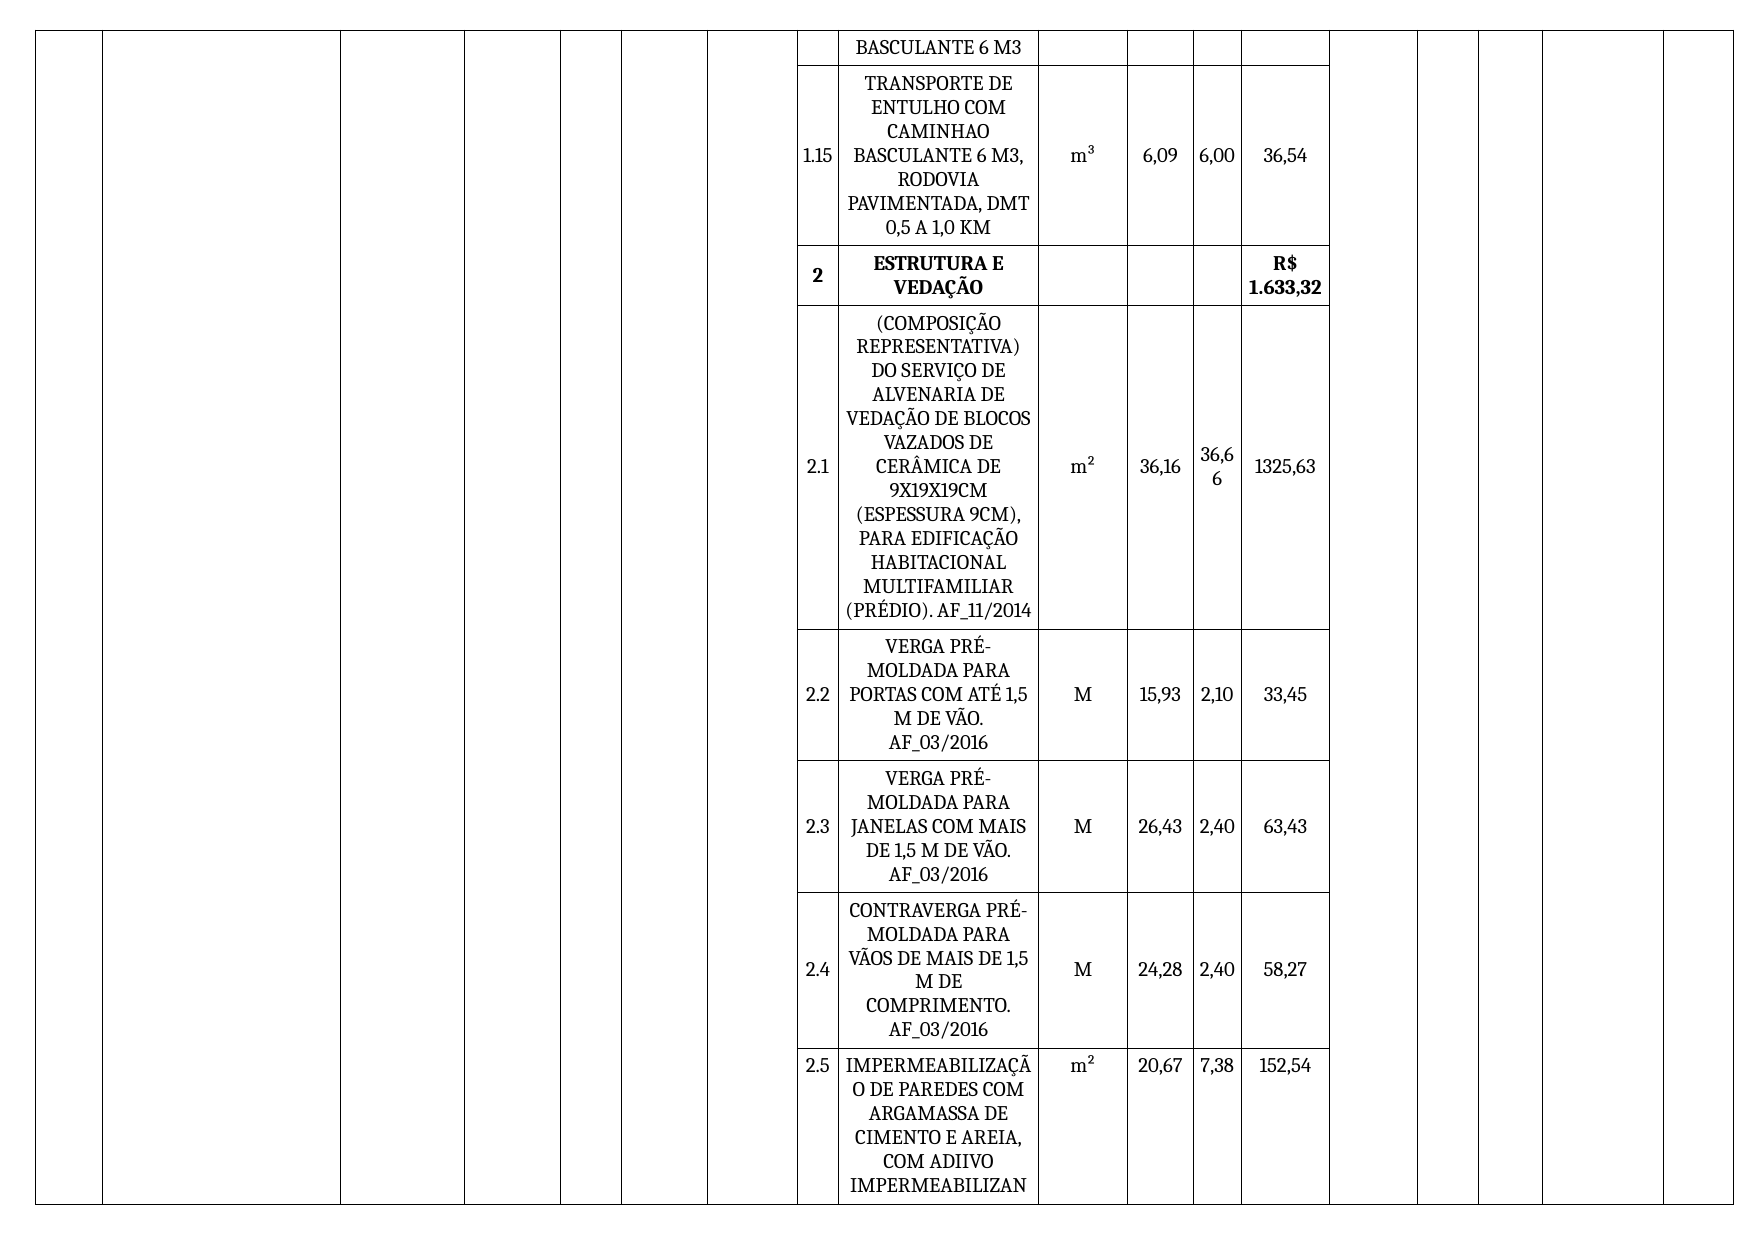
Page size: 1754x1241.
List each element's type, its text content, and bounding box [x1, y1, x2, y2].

table_cell [36, 31, 102, 1203]
table_cell [1039, 31, 1127, 65]
table_cell 36,54 [1242, 66, 1329, 245]
table_cell m² [1039, 306, 1127, 628]
table_cell m² [1039, 1049, 1127, 1203]
table_cell 6,09 [1128, 66, 1193, 245]
table_cell 20,67 [1128, 1049, 1193, 1203]
table_cell [561, 31, 621, 1203]
table_cell CONTRAVERGA PRÉ-MOLDADA PARA VÃOS DE MAIS DE 1,5 M DE COMPRIMENTO. AF_03/2016 [839, 893, 1038, 1048]
table_cell VERGA PRÉ-MOLDADA PARA PORTAS COM ATÉ 1,5 M DE VÃO. AF_03/2016 [839, 630, 1038, 760]
table_cell [465, 31, 560, 1203]
table_cell [622, 31, 707, 1203]
table_cell 2.2 [798, 630, 838, 760]
table_cell 6,00 [1194, 66, 1241, 245]
table_cell 2 [798, 246, 838, 305]
table_cell [1128, 246, 1193, 305]
table_cell 2,40 [1194, 761, 1241, 892]
table_cell [1128, 31, 1193, 65]
table_cell [1664, 31, 1733, 1203]
table_cell (COMPOSIÇÃO REPRESENTATIVA) DO SERVIÇO DE ALVENARIA DE VEDAÇÃO DE BLOCOS VAZADOS DE CERÂMICA DE 9X19X19CM (ESPESSURA 9CM), PARA EDIFICAÇÃO HABITACIONAL MULTIFAMILIAR (PRÉDIO). AF_11/2014 [839, 306, 1038, 628]
table_cell [341, 31, 464, 1203]
table_cell 58,27 [1242, 893, 1329, 1048]
table_cell 1.15 [798, 66, 838, 245]
table_cell 2,40 [1194, 893, 1241, 1048]
table_cell VERGA PRÉ-MOLDADA PARA JANELAS COM MAIS DE 1,5 M DE VÃO. AF_03/2016 [839, 761, 1038, 892]
table_cell 15,93 [1128, 630, 1193, 760]
table_cell 1325,63 [1242, 306, 1329, 628]
table_cell TRANSPORTE DE ENTULHO COM CAMINHAO BASCULANTE 6 M3, RODOVIA PAVIMENTADA, DMT 0,5 A 1,0 KM [839, 66, 1038, 245]
table_cell M [1039, 761, 1127, 892]
table_cell 2,10 [1194, 630, 1241, 760]
table_cell m³ [1039, 66, 1127, 245]
table_cell [798, 31, 838, 65]
table_cell 33,45 [1242, 630, 1329, 760]
table_cell [1194, 31, 1241, 65]
table_cell M [1039, 893, 1127, 1048]
table_cell 26,43 [1128, 761, 1193, 892]
table_cell 36,16 [1128, 306, 1193, 628]
table_cell 2.5 [798, 1049, 838, 1203]
table_cell BASCULANTE 6 M3 [839, 31, 1038, 65]
table_cell [1418, 31, 1478, 1203]
table_cell [103, 31, 340, 1203]
table_cell [1242, 31, 1329, 65]
table_cell 24,28 [1128, 893, 1193, 1048]
table_cell 2.1 [798, 306, 838, 628]
table_cell 2.3 [798, 761, 838, 892]
table_cell IMPERMEABILIZAÇÃO DE PAREDES COM ARGAMASSA DE CIMENTO E AREIA, COM ADIIVO IMPERMEABILIZAN [839, 1049, 1038, 1203]
table_cell 7,38 [1194, 1049, 1241, 1203]
table_cell [1039, 246, 1127, 305]
table_cell [1479, 31, 1542, 1203]
table_cell [1330, 31, 1417, 1203]
table_cell ESTRUTURA E VEDAÇÃO [839, 246, 1038, 305]
table_cell [1194, 246, 1241, 305]
table_cell R$ 1.633,32 [1242, 246, 1329, 305]
table_cell M [1039, 630, 1127, 760]
table_cell [1543, 31, 1663, 1203]
table_cell 2.4 [798, 893, 838, 1048]
table_cell 63,43 [1242, 761, 1329, 892]
table_cell 36,66 [1194, 306, 1241, 628]
table_cell 152,54 [1242, 1049, 1329, 1203]
table_cell [708, 31, 797, 1203]
